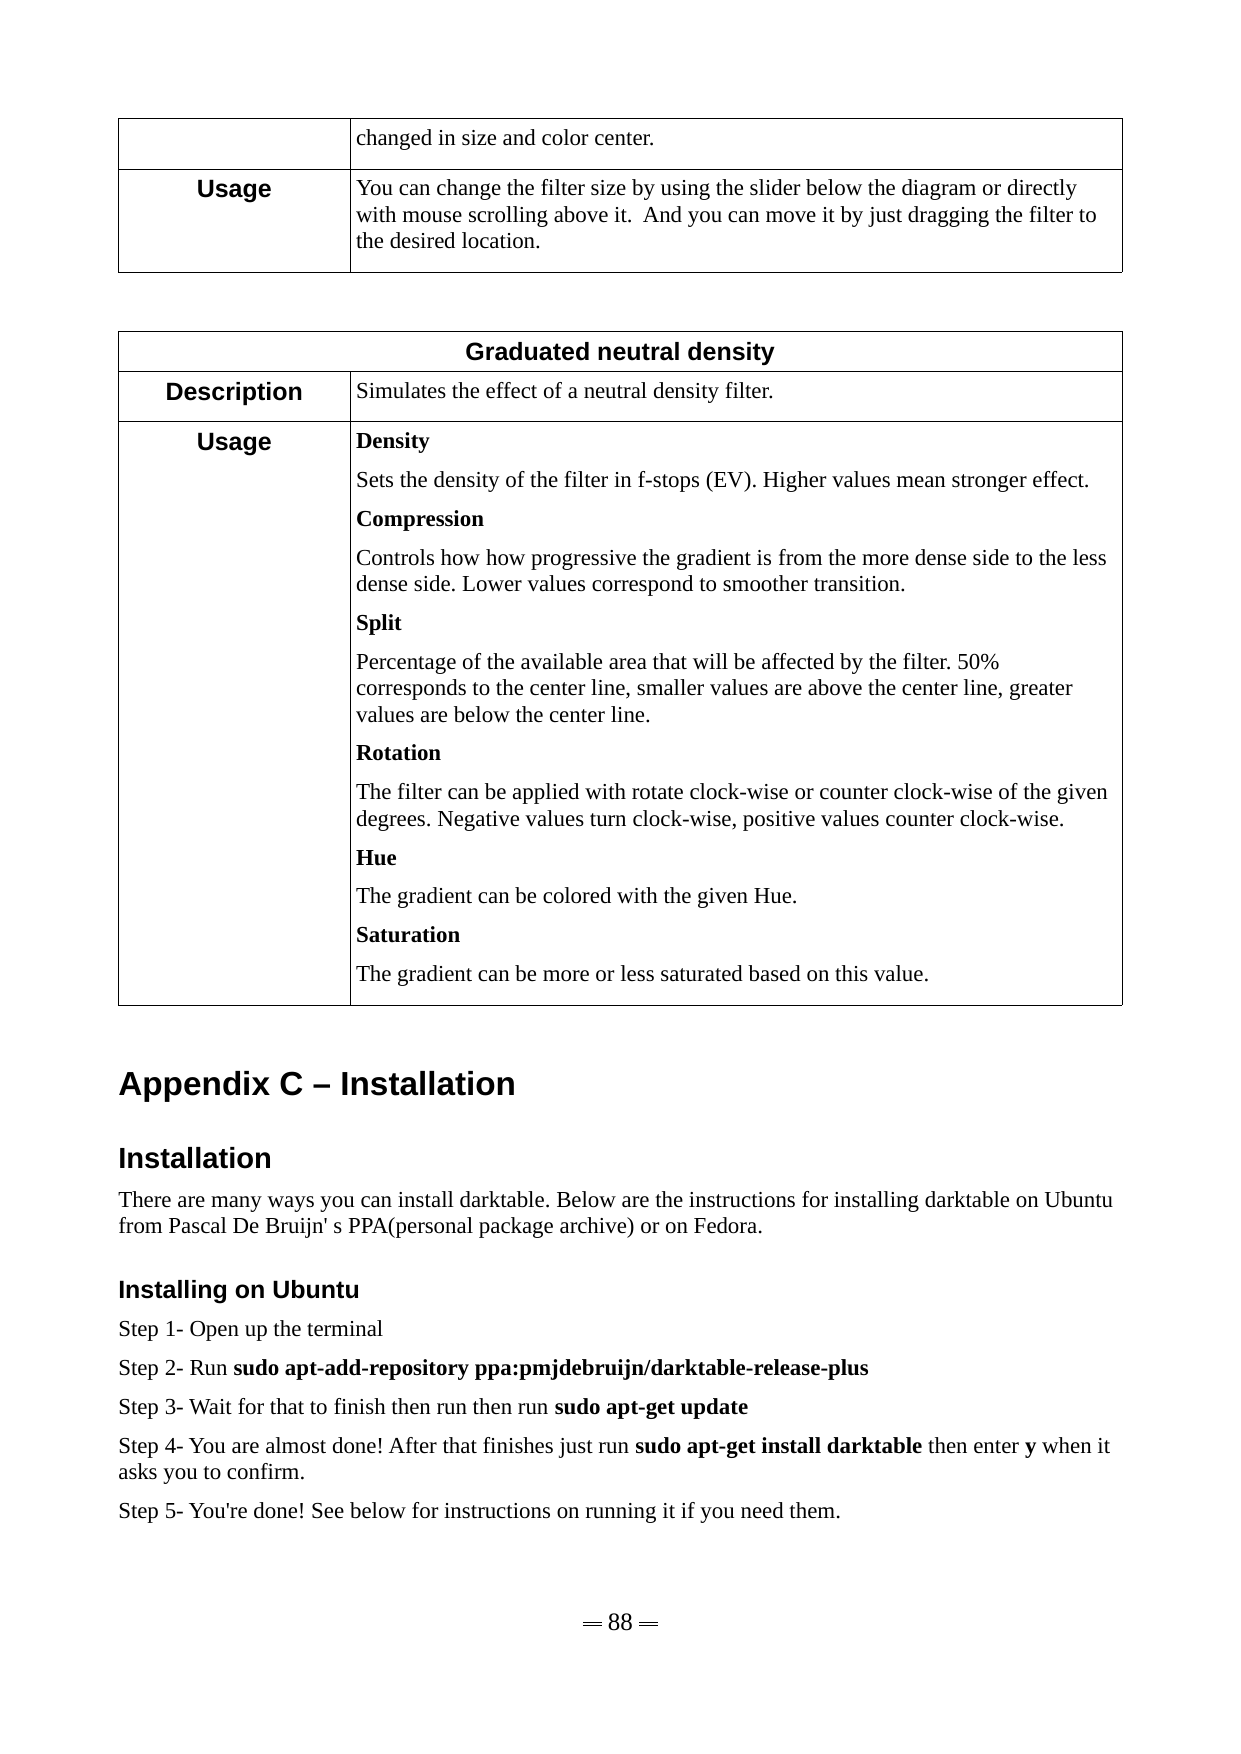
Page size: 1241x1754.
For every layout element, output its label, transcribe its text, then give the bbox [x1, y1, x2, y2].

table_cell Density Sets the density of the filter in f-stops (EV). Higher values mean stronger effect. Compression Controls how how progressive the gradient is from the more dense side to the less dense side. Lower values correspond to smoother transition. Split Percentage of the available area that will be affected by the filter. 50% corresponds to the center line, smaller values are above the center line, greater values are below the center line. Rotation The filter can be applied with rotate clock-wise or counter clock-wise of the given degrees. Negative values turn clock-wise, positive values counter clock-wise. Hue The gradient can be colored with the given Hue. Saturation The gradient can be more or less saturated based on this value. [351, 422, 1122, 1005]
subtitle Installing on Ubuntu [118, 1275, 1122, 1303]
text Step 1- Open up the terminal [118, 1315, 1122, 1342]
table_cell changed in size and color center. [351, 119, 1122, 168]
text There are many ways you can install darktable. Below are the instructions for installing darktable on Ubuntu from Pascal De Bruijn' s PPA(personal package archive) or on Fedora. [118, 1186, 1122, 1239]
text Step 5- You're done! See below for instructions on running it if you need them. [118, 1497, 1122, 1523]
table_cell Usage [119, 422, 350, 1005]
subtitle Installation [118, 1141, 1122, 1174]
text Step 3- Wait for that to finish then run then run sudo apt-get update [118, 1393, 1122, 1419]
subtitle Appendix C – Installation [118, 1064, 1122, 1102]
table_cell [119, 119, 350, 168]
table_cell Simulates the effect of a neutral density filter. [351, 372, 1122, 421]
table_cell Description [119, 372, 350, 421]
table_cell Usage [119, 170, 350, 272]
table_cell You can change the filter size by using the slider below the diagram or directly with mouse scrolling above it. And you can move it by just dragging the filter to the desired location. [351, 170, 1122, 272]
text Step 2- Run sudo apt-add-repository ppa:pmjdebruijn/darktable-release-plus [118, 1354, 1122, 1381]
text Step 4- You are almost done! After that finishes just run sudo apt-get install darktable then enter y when it asks you to confirm. [118, 1432, 1122, 1484]
table_header Graduated neutral density [119, 332, 1122, 371]
